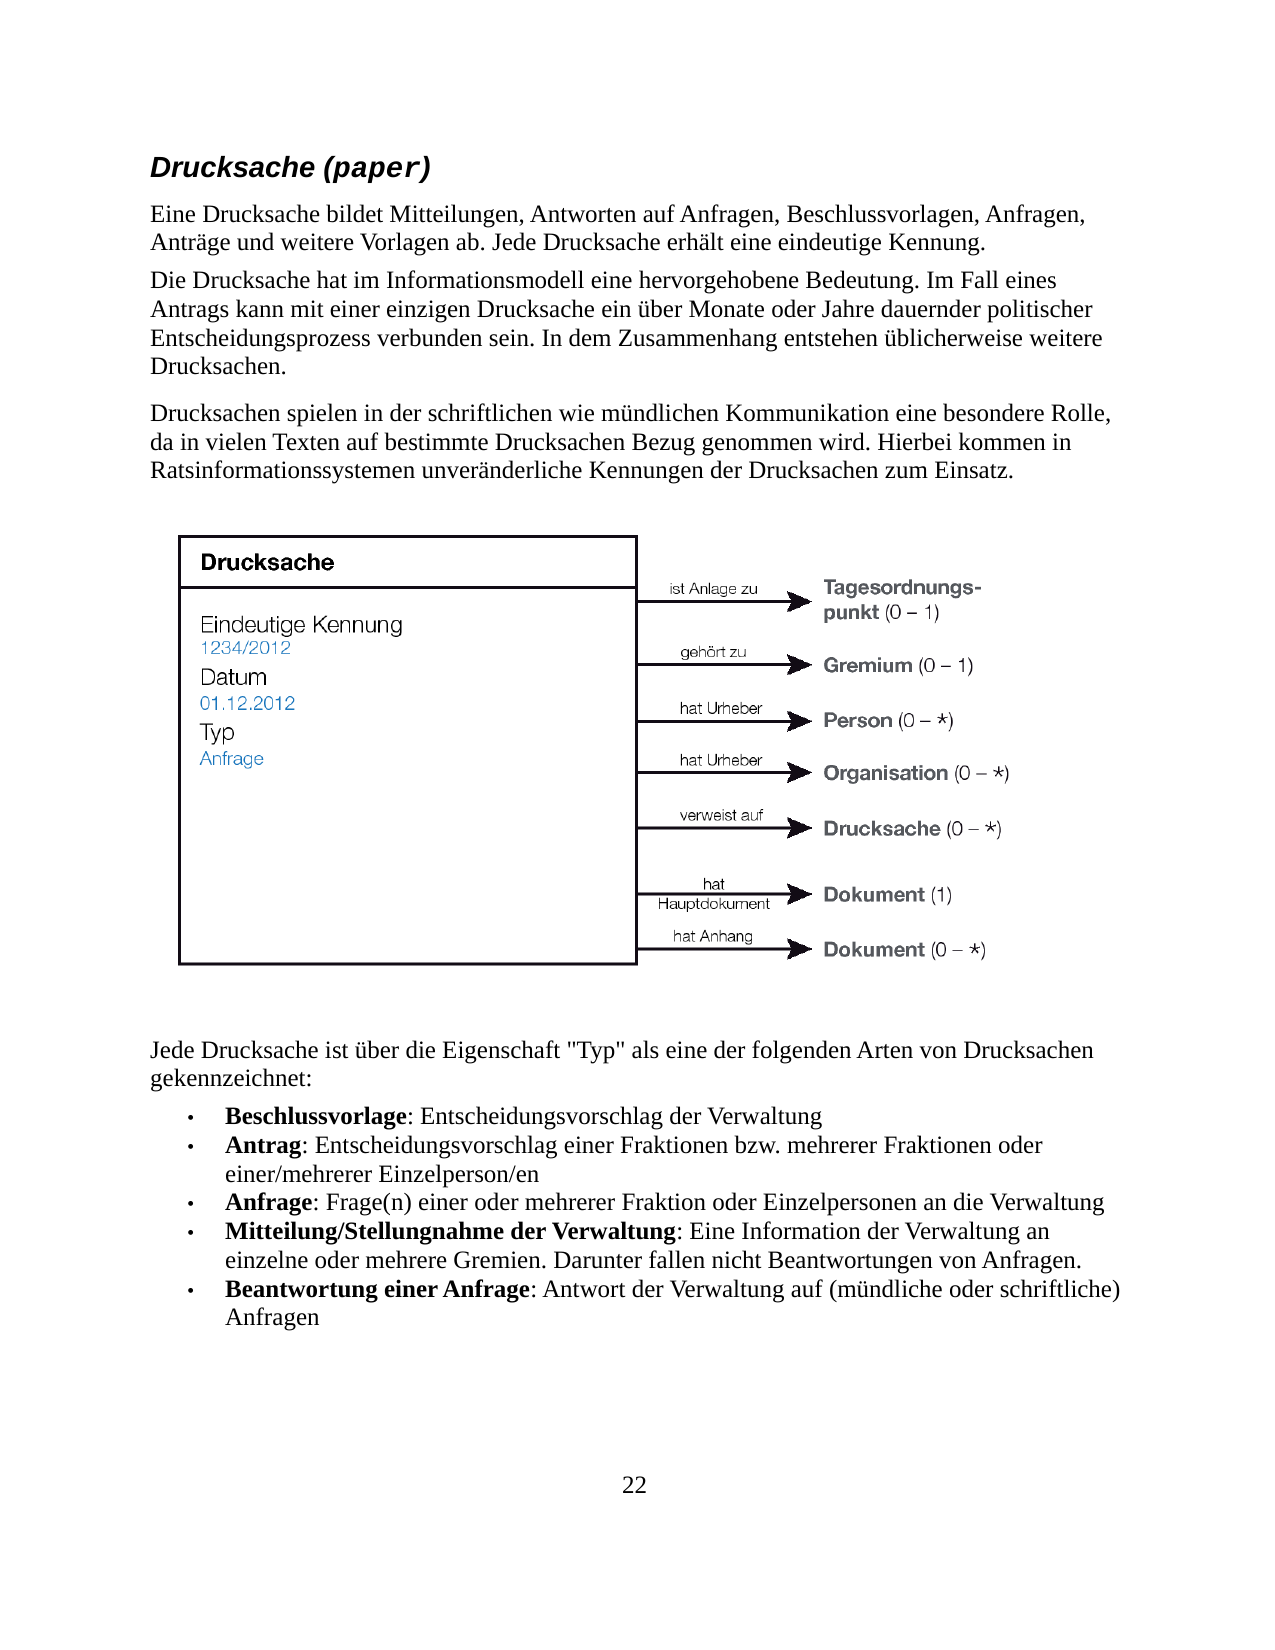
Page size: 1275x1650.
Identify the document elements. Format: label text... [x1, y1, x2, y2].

list Beantwortung einer Anfrage: Antwort der Verwaltung auf (mündliche oder schriftliche) Anfragen [187, 1274, 1125, 1331]
list Mitteilung/Stellungnahme der Verwaltung: Eine Information der Verwaltung an einzelne oder mehrere Gremien. Darunter fallen nicht Beantwortungen von Anfragen. [187, 1216, 1125, 1274]
text Jede Drucksache ist über die Eigenschaft "Typ" als eine der folgenden Arten von Drucksachen gekennzeichnet: [150, 1035, 1125, 1092]
list Beschlussvorlage: Entscheidungsvorschlag der Verwaltung [187, 1101, 1125, 1130]
picture [150, 502, 1107, 1017]
text Eine Drucksache bildet Mitteilungen, Antworten auf Anfragen, Beschlussvorlagen, Anfragen, Anträge und weitere Vorlagen ab. Jede Drucksache erhält eine eindeutige Kennung. [150, 199, 1125, 256]
list Anfrage: Frage(n) einer oder mehrerer Fraktion oder Einzelpersonen an die Verwaltung [187, 1187, 1125, 1216]
text Drucksachen spielen in der schriftlichen wie mündlichen Kommunikation eine besondere Rolle, da in vielen Texten auf bestimmte Drucksachen Bezug genommen wird. Hierbei kommen in Ratsinformationssystemen unveränderliche Kennungen der Drucksachen zum Einsatz. [150, 398, 1125, 484]
text Die Drucksache hat im Informationsmodell eine hervorgehobene Bedeutung. Im Fall eines Antrags kann mit einer einzigen Drucksache ein über Monate oder Jahre dauernder politischer Entscheidungsprozess verbunden sein. In dem Zusammenhang entstehen üblicherweise weitere Drucksachen. [150, 265, 1125, 380]
list Antrag: Entscheidungsvorschlag einer Fraktionen bzw. mehrerer Fraktionen oder einer/mehrerer Einzelperson/en [187, 1130, 1125, 1187]
subtitle Drucksache (paper) [150, 150, 1125, 186]
